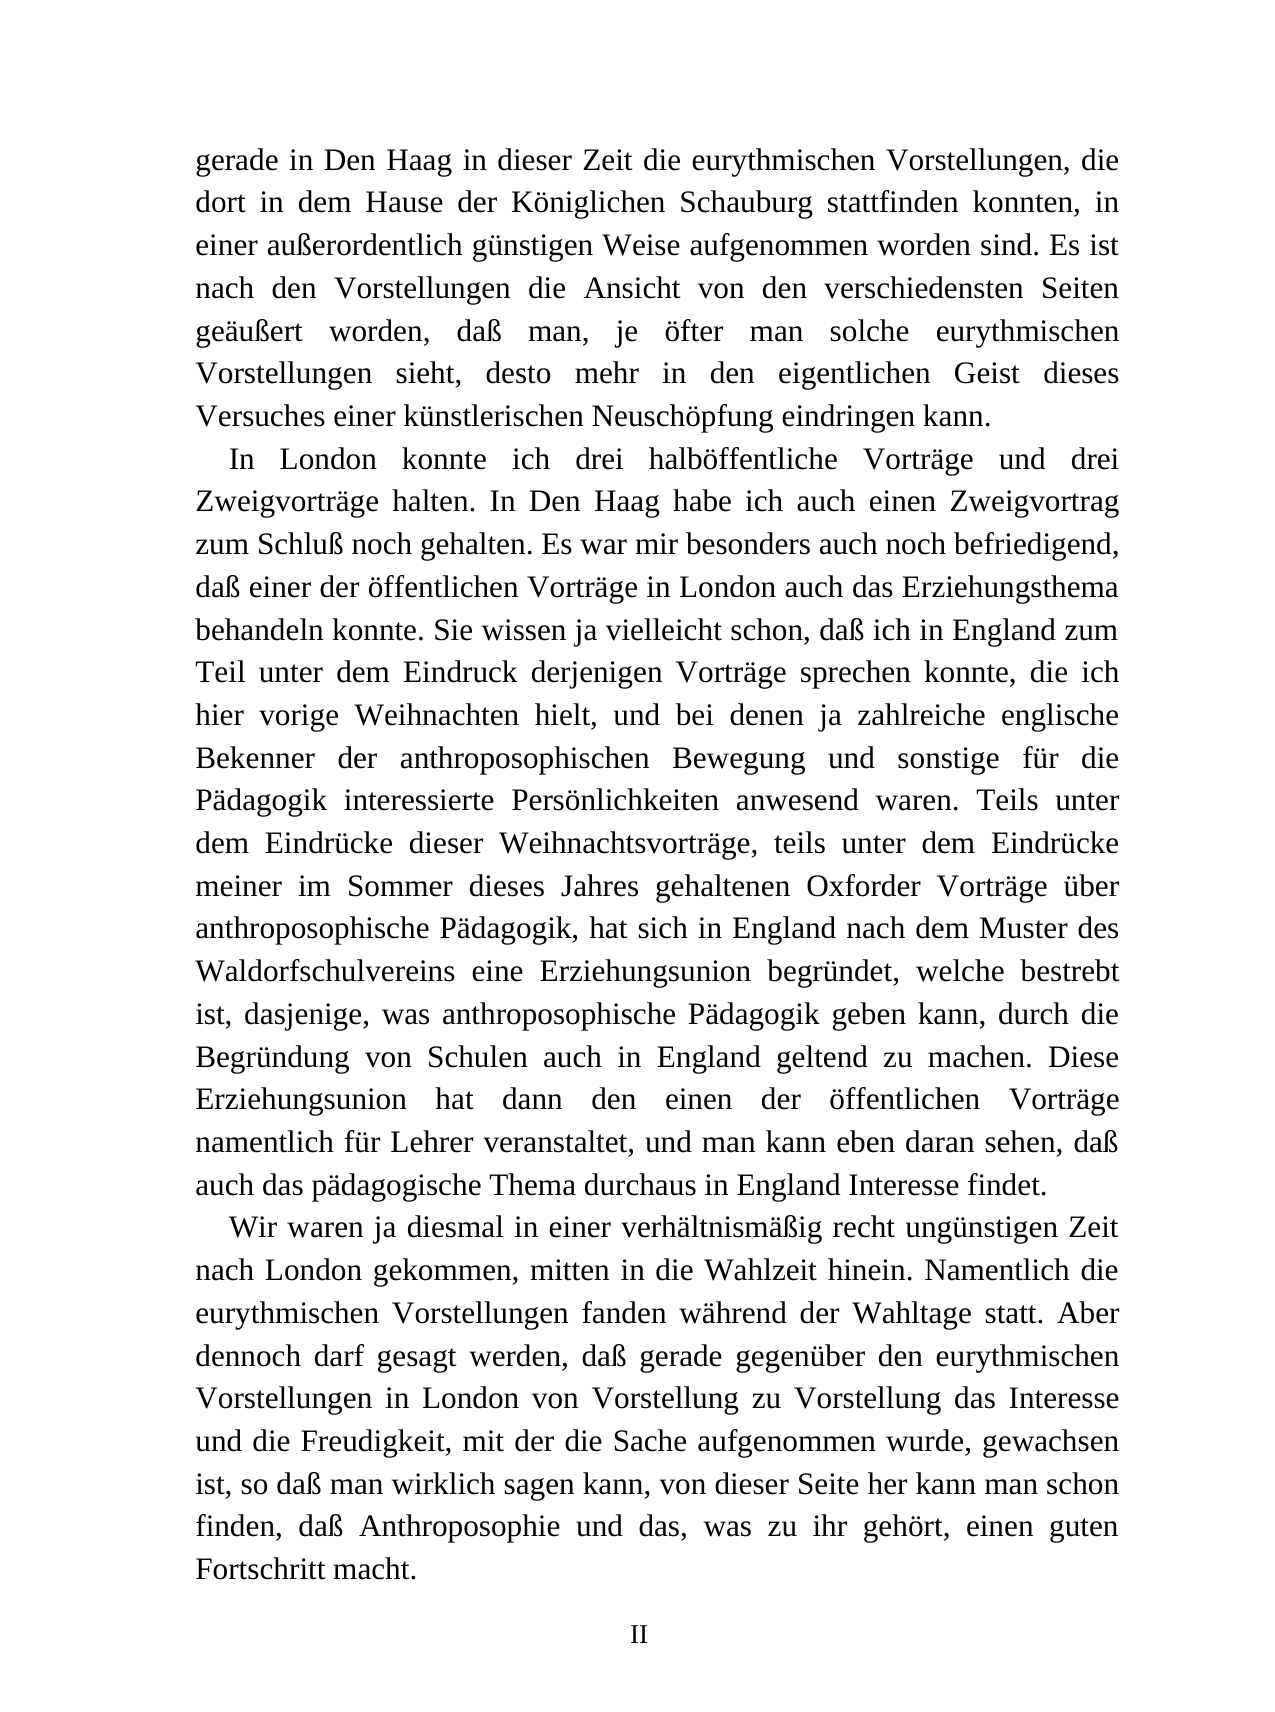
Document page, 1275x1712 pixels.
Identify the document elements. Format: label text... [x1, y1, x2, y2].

text In London konnte ich drei halböffentliche Vorträge und drei Zweigvorträge halten. In Den Haag habe ich auch einen Zweigvortrag zum Schluß noch gehalten. Es war mir besonders auch noch befriedigend, daß einer der öffentlichen Vorträge in London auch das Erziehungsthema behandeln konnte. Sie wissen ja vielleicht schon, daß ich in England zum Teil unter dem Eindruck derjenigen Vorträge sprechen konnte, die ich hier vorige Weihnachten hielt, und bei denen ja zahlreiche englische Bekenner der anthroposophischen Bewegung und sonstige für die Pädagogik interessierte Persönlichkeiten anwesend waren. Teils unter dem Eindrücke dieser Weihnachtsvorträge, teils unter dem Eindrücke meiner im Sommer dieses Jahres gehaltenen Oxforder Vorträge über anthroposophische Pädagogik, hat sich in England nach dem Muster des Waldorfschulvereins eine Erziehungsunion begründet, welche bestrebt ist, dasjenige, was anthroposophische Pädagogik geben kann, durch die Begründung von Schulen auch in England geltend zu machen. Diese Erziehungsunion hat dann den einen der öffentlichen Vorträge namentlich für Lehrer veranstaltet, und man kann eben daran sehen, daß auch das pädagogische Thema durchaus in England Interesse findet. [195, 440, 1120, 1202]
text Wir waren ja diesmal in einer verhältnismäßig recht ungünstigen Zeit nach London gekommen, mitten in die Wahlzeit hinein. Namentlich die eurythmischen Vorstellungen fanden während der Wahltage statt. Aber dennoch darf gesagt werden, daß gerade gegenüber den eurythmischen Vorstellungen in London von Vorstellung zu Vorstellung das Interesse und die Freudigkeit, mit der die Sache aufgenommen wurde, gewachsen ist, so daß man wirklich sagen kann, von dieser Seite her kann man schon finden, daß Anthroposophie und das, was zu ihr gehört, einen guten Fortschritt macht. [195, 1209, 1120, 1586]
text II [158, 1618, 1120, 1649]
text gerade in Den Haag in dieser Zeit die eurythmischen Vorstellungen, die dort in dem Hause der Königlichen Schauburg stattfinden konnten, in einer außerordentlich günstigen Weise aufgenommen worden sind. Es ist nach den Vorstellungen die Ansicht von den verschiedensten Seiten geäußert worden, daß man, je öfter man solche eurythmischen Vorstellungen sieht, desto mehr in den eigentlichen Geist dieses Versuches einer künstlerischen Neuschöpfung eindringen kann. [195, 141, 1120, 433]
